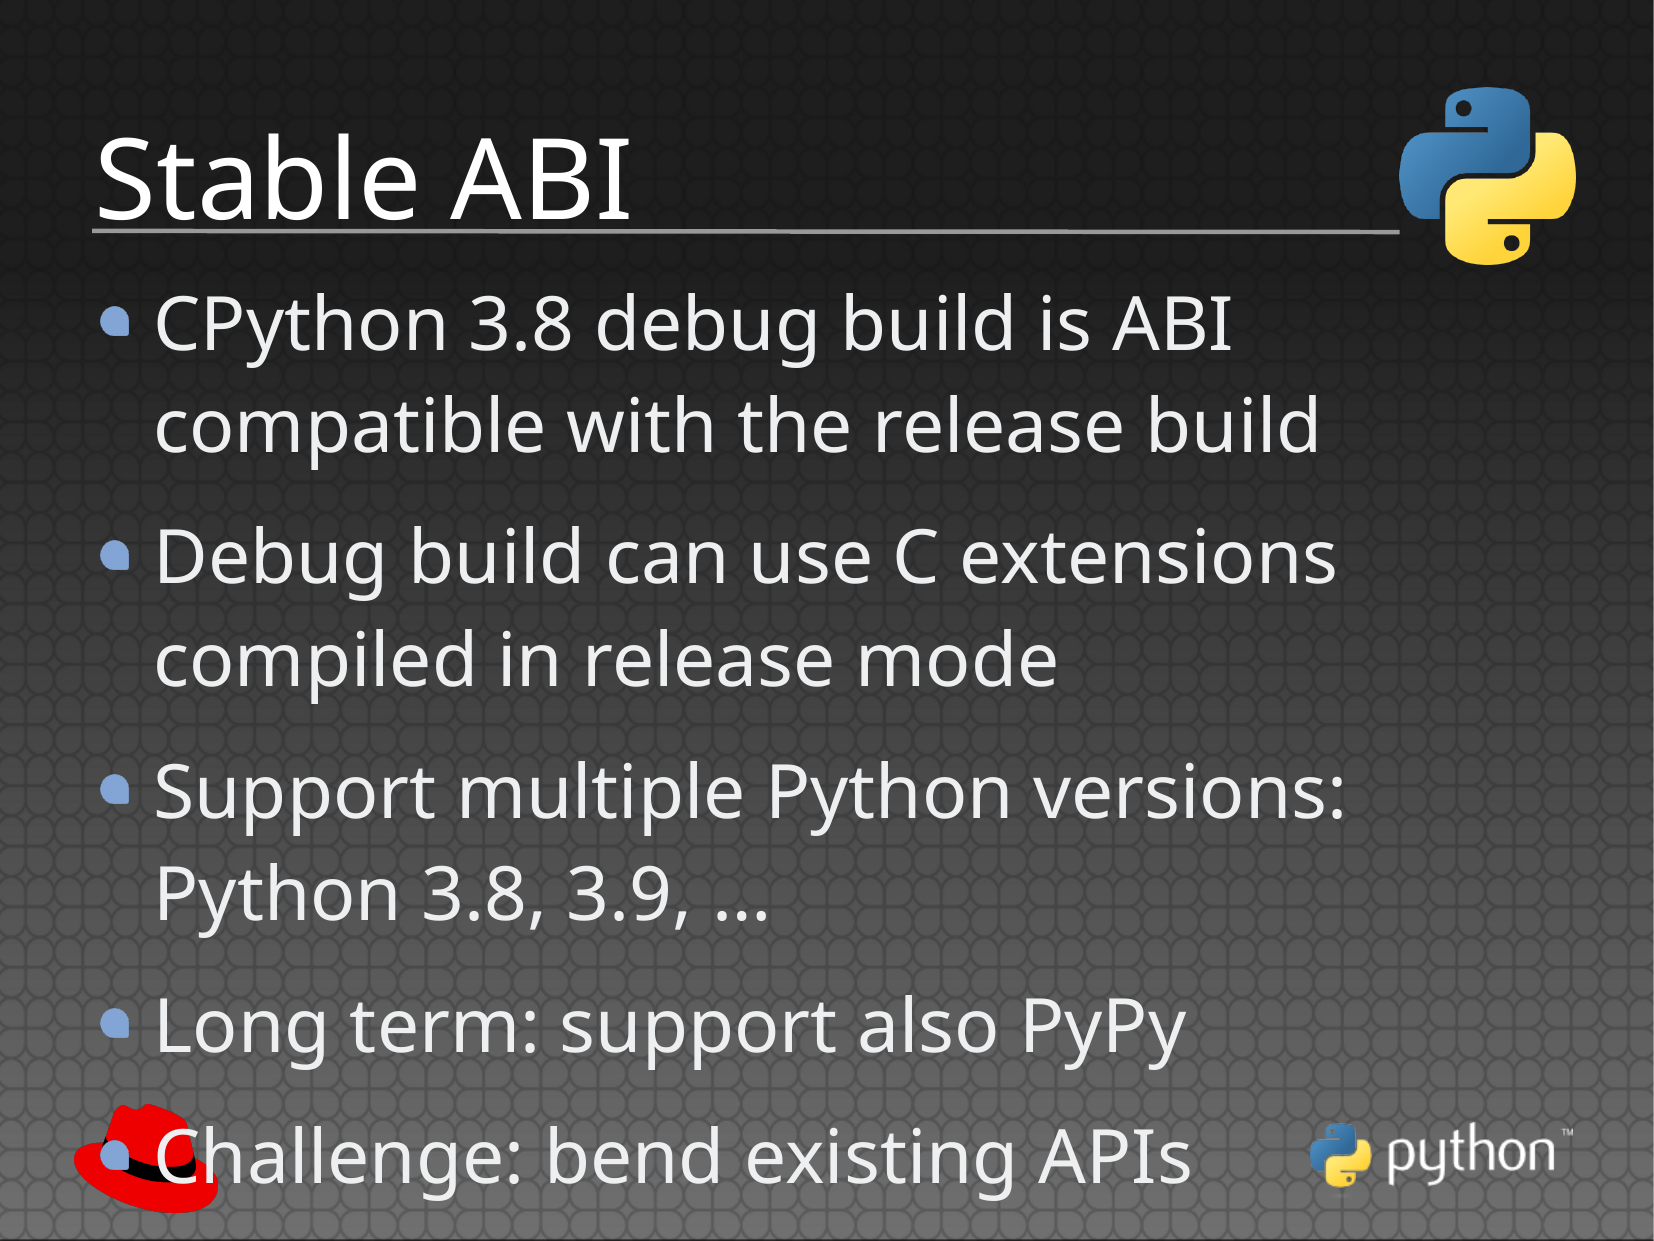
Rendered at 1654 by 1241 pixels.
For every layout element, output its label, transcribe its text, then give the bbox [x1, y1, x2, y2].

picture [0, 0, 1654, 1241]
title Stable ABI [94, 100, 1426, 251]
list CPython 3.8 debug build is ABI compatible with the release build Debug build can use C extensions compiled in release mode Support multiple Python versions: Python 3.8, 3.9, … Long term: support also PyPy Challenge: bend existing APIs [82, 269, 1573, 1118]
